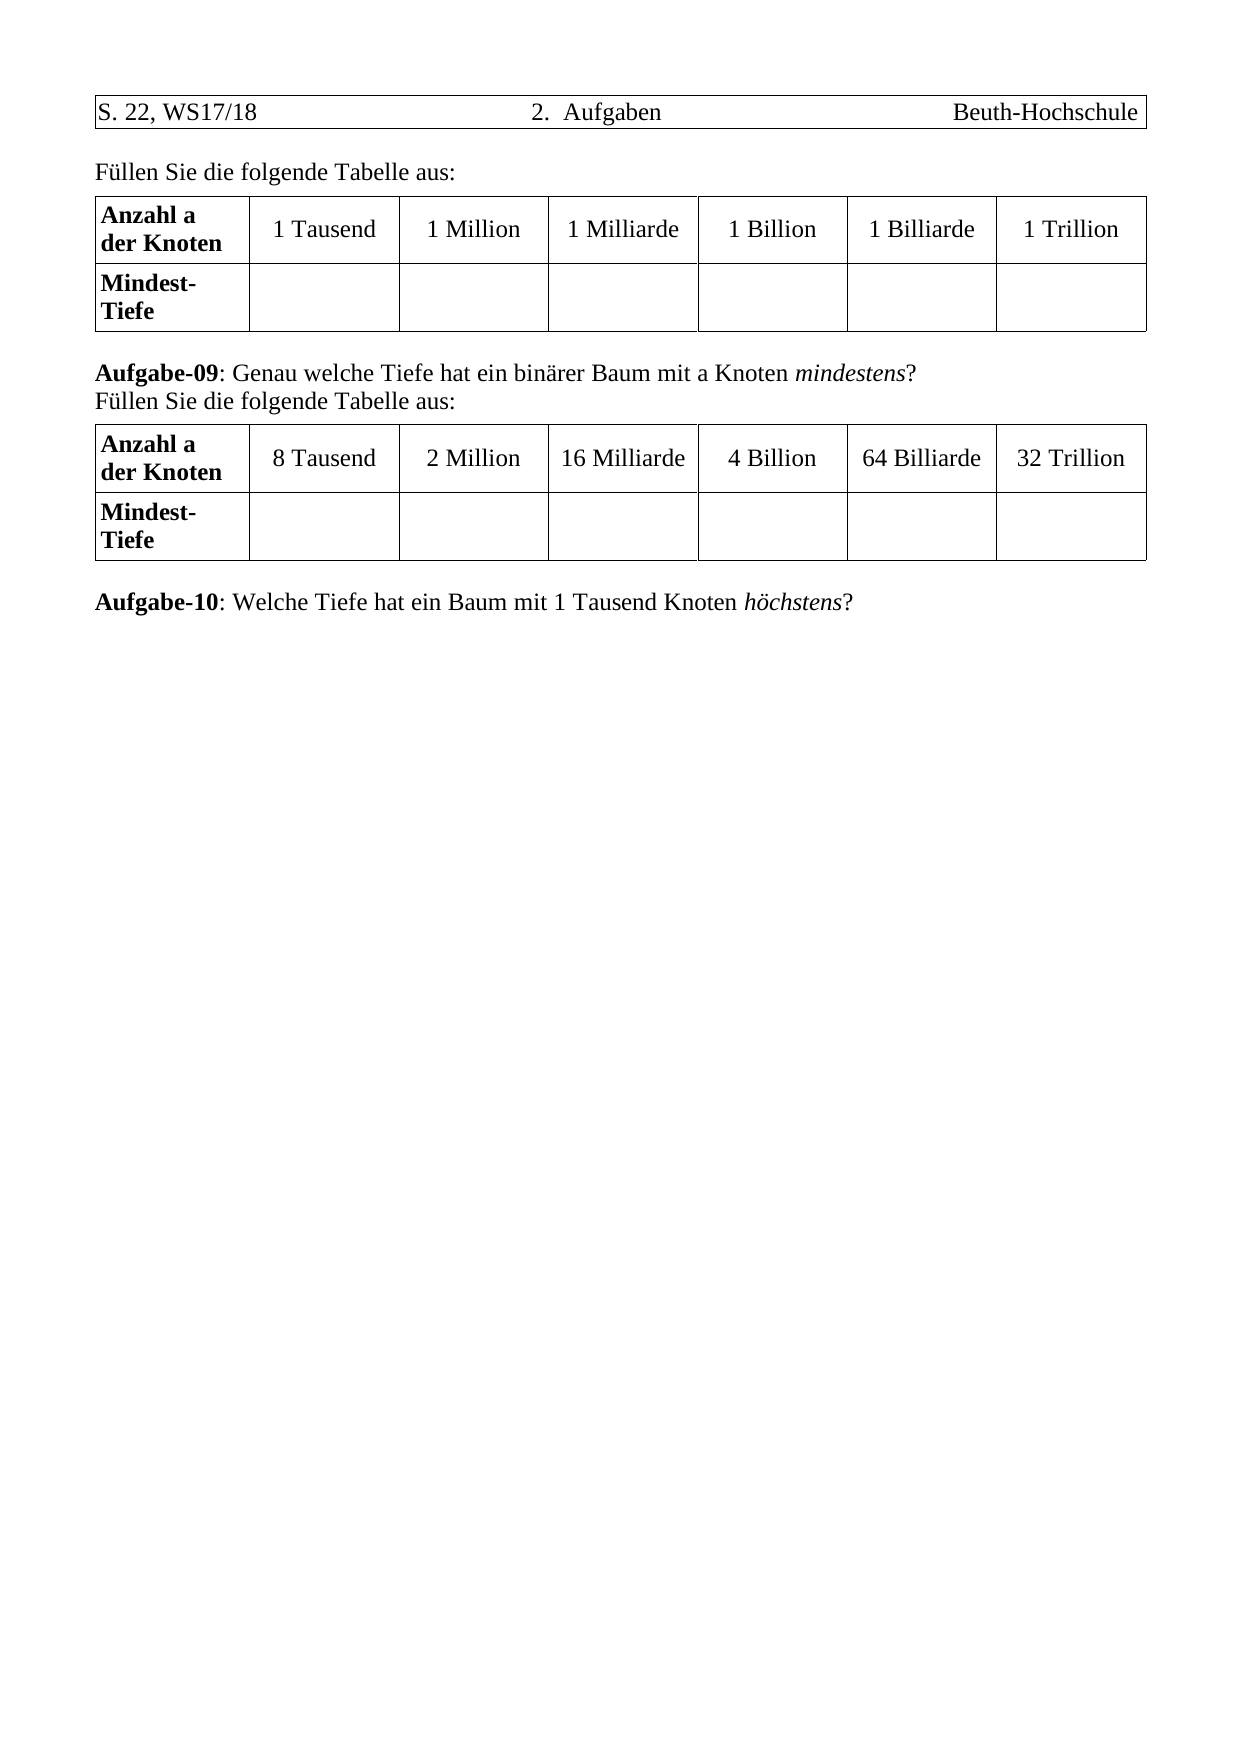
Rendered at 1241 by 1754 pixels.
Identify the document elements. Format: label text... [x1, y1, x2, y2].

table_cell Mindest- Tiefe [96, 264, 249, 331]
table_cell Mindest- Tiefe [96, 493, 249, 560]
table_cell [400, 493, 548, 560]
table_cell [250, 264, 399, 331]
table_cell [250, 493, 399, 560]
table_cell [997, 493, 1146, 560]
table_header Anzahl a der Knoten [96, 425, 249, 492]
table_header 4 Billion [699, 425, 847, 492]
table_cell [997, 264, 1146, 331]
table_header 1 Million [400, 197, 548, 263]
table_header 1 Tausend [250, 197, 399, 263]
text Aufgabe-10: Welche Tiefe hat ein Baum mit 1 Tausend Knoten höchstens? [94, 588, 1146, 616]
table_header 1 Milliarde [549, 197, 697, 263]
table_cell [549, 493, 697, 560]
table_header 1 Trillion [997, 197, 1146, 263]
table_cell [699, 493, 847, 560]
table_header 1 Billiarde [848, 197, 996, 263]
table_cell [848, 264, 996, 331]
table_header 16 Milliarde [549, 425, 697, 492]
table_header Anzahl a der Knoten [96, 197, 249, 263]
table_header 2 Million [400, 425, 548, 492]
table_cell [699, 264, 847, 331]
table_header 64 Billiarde [848, 425, 996, 492]
table_cell [400, 264, 548, 331]
table_header 1 Billion [699, 197, 847, 263]
text Füllen Sie die folgende Tabelle aus: [94, 387, 1146, 415]
table_header 32 Trillion [997, 425, 1146, 492]
text Füllen Sie die folgende Tabelle aus: [94, 158, 1146, 186]
text Aufgabe-09: Genau welche Tiefe hat ein binärer Baum mit a Knoten mindestens? [94, 359, 1146, 387]
table_header 8 Tausend [250, 425, 399, 492]
table_cell [549, 264, 697, 331]
table_cell [848, 493, 996, 560]
